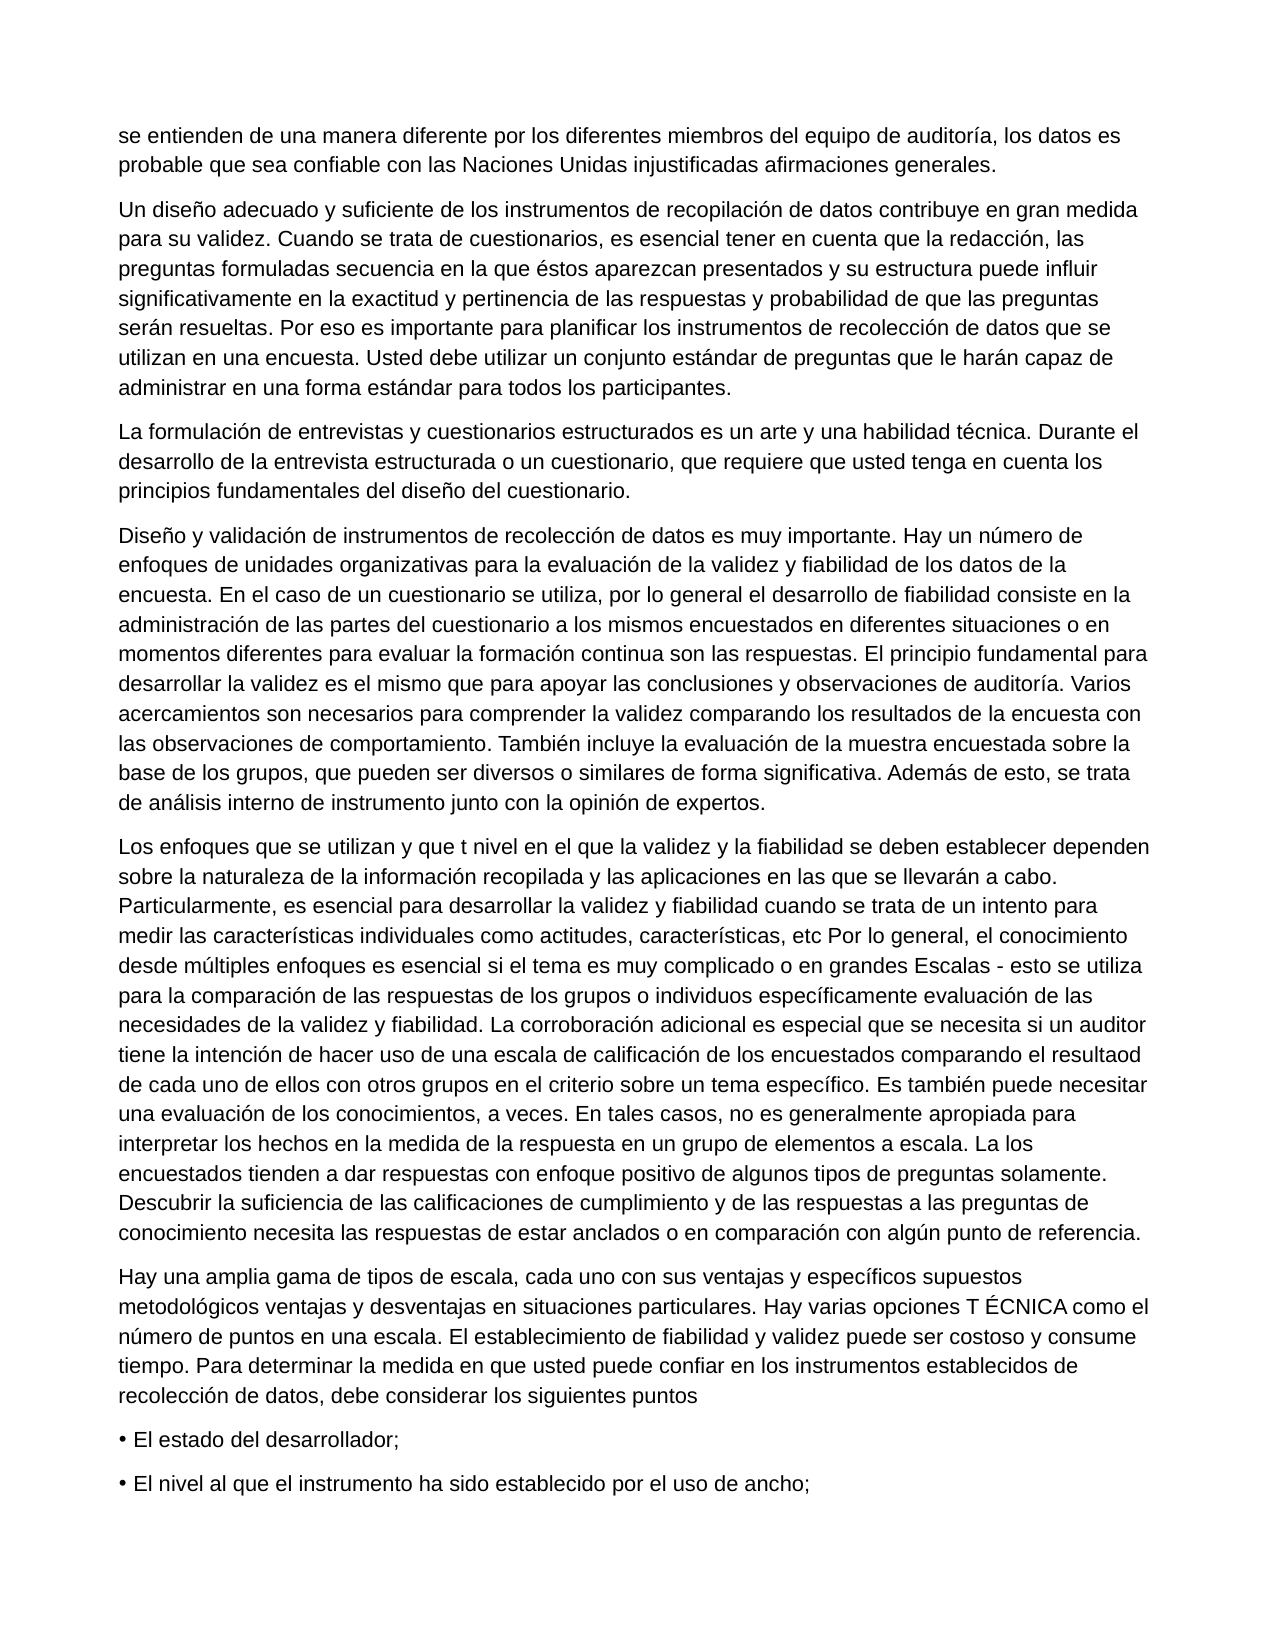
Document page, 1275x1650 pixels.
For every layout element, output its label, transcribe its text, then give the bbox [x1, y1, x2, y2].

text Los enfoques que se utilizan y que t nivel en el que la validez y la fiabilidad se deben establecer dependen sobre la naturaleza de la información recopilada y las aplicaciones en las que se llevarán a cabo. Particularmente, es esencial para desarrollar la validez y fiabilidad cuando se trata de un intento para medir las características individuales como actitudes, características, etc Por lo general, el conocimiento desde múltiples enfoques es esencial si el tema es muy complicado o en grandes Escalas - esto se utiliza para la comparación de las respuestas de los grupos o individuos específicamente evaluación de las necesidades de la validez y fiabilidad. La corroboración adicional es especial que se necesita si un auditor tiene la intención de hacer uso de una escala de calificación de los encuestados comparando el resultaod de cada uno de ellos con otros grupos en el criterio sobre un tema específico. Es también puede necesitar una evaluación de los conocimientos, a veces. En tales casos, no es generalmente apropiada para interpretar los hechos en la medida de la respuesta en un grupo de elementos a escala. La los encuestados tienden a dar respuestas con enfoque positivo de algunos tipos de preguntas solamente. Descubrir la suficiencia de las calificaciones de cumplimiento y de las respuestas a las preguntas de conocimiento necesita las respuestas de estar anclados o en comparación con algún punto de referencia. [118, 829, 1157, 1245]
text La formulación de entrevistas y cuestionarios estructurados es un arte y una habilidad técnica. Durante el desarrollo de la entrevista estructurada o un cuestionario, que requiere que usted tenga en cuenta los principios fundamentales del diseño del cuestionario. [118, 414, 1157, 503]
text se entienden de una manera diferente por los diferentes miembros del equipo de auditoría, los datos es probable que sea confiable con las Naciones Unidas injustificadas afirmaciones generales. [118, 118, 1157, 177]
text • El estado del desarrollador; [118, 1423, 1157, 1452]
text Un diseño adecuado y suficiente de los instrumentos de recopilación de datos contribuye en gran medida para su validez. Cuando se trata de cuestionarios, es esencial tener en cuenta que la redacción, las preguntas formuladas secuencia en la que éstos aparezcan presentados y su estructura puede influir significativamente en la exactitud y pertinencia de las respuestas y probabilidad de que las preguntas serán resueltas. Por eso es importante para planificar los instrumentos de recolección de datos que se utilizan en una encuesta. Usted debe utilizar un conjunto estándar de preguntas que le harán capaz de administrar en una forma estándar para todos los participantes. [118, 192, 1157, 400]
text Diseño y validación de instrumentos de recolección de datos es muy importante. Hay un número de enfoques de unidades organizativas para la evaluación de la validez y fiabilidad de los datos de la encuesta. En el caso de un cuestionario se utiliza, por lo general el desarrollo de fiabilidad consiste en la administración de las partes del cuestionario a los mismos encuestados en diferentes situaciones o en momentos diferentes para evaluar la formación continua son las respuestas. El principio fundamental para desarrollar la validez es el mismo que para apoyar las conclusiones y observaciones de auditoría. Varios acercamientos son necesarios para comprender la validez comparando los resultados de la encuesta con las observaciones de comportamiento. También incluye la evaluación de la muestra encuestada sobre la base de los grupos, que pueden ser diversos o similares de forma significativa. Además de esto, se trata de análisis interno de instrumento junto con la opinión de expertos. [118, 518, 1157, 815]
text • El nivel al que el instrumento ha sido establecido por el uso de ancho; [118, 1467, 1157, 1497]
text Hay una amplia gama de tipos de escala, cada uno con sus ventajas y específicos supuestos metodológicos ventajas y desventajas en situaciones particulares. Hay varias opciones T ÉCNICA como el número de puntos en una escala. El establecimiento de fiabilidad y validez puede ser costoso y consume tiempo. Para determinar la medida en que usted puede confiar en los instrumentos establecidos de recolección de datos, debe considerar los siguientes puntos [118, 1260, 1157, 1408]
